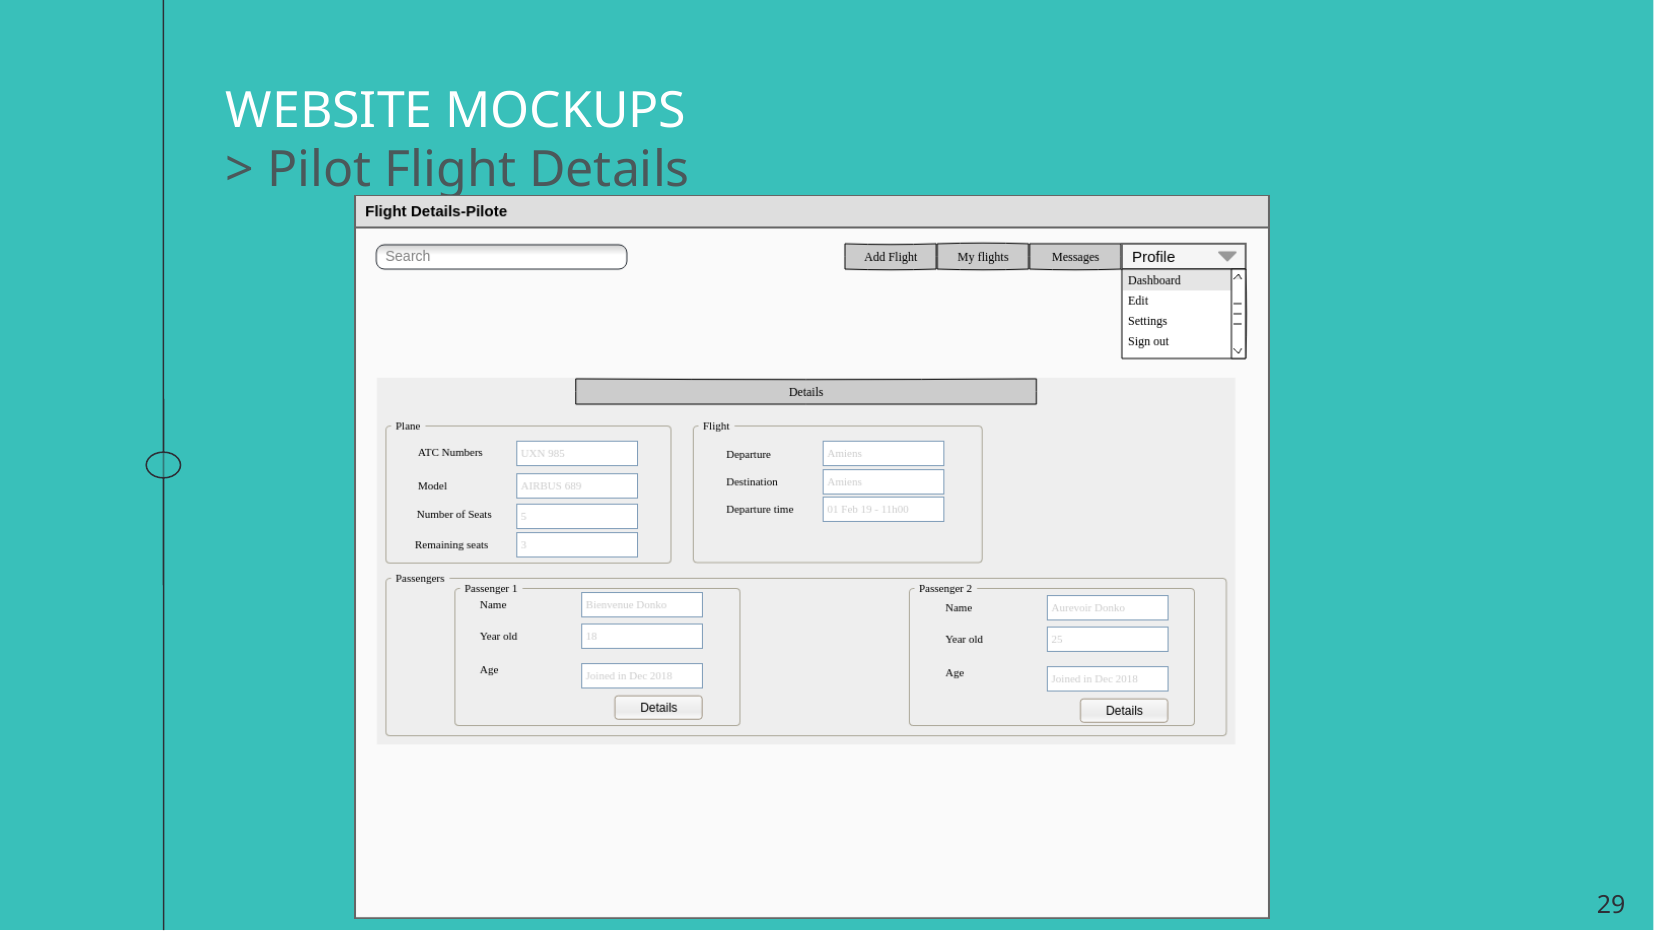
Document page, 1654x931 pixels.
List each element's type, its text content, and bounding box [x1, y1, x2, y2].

picture [354, 195, 1270, 919]
title > Pilot Flight Details [210, 153, 1451, 212]
slide_number [1541, 873, 1641, 931]
title WEBSITE MOCKUPS [210, 90, 1451, 153]
